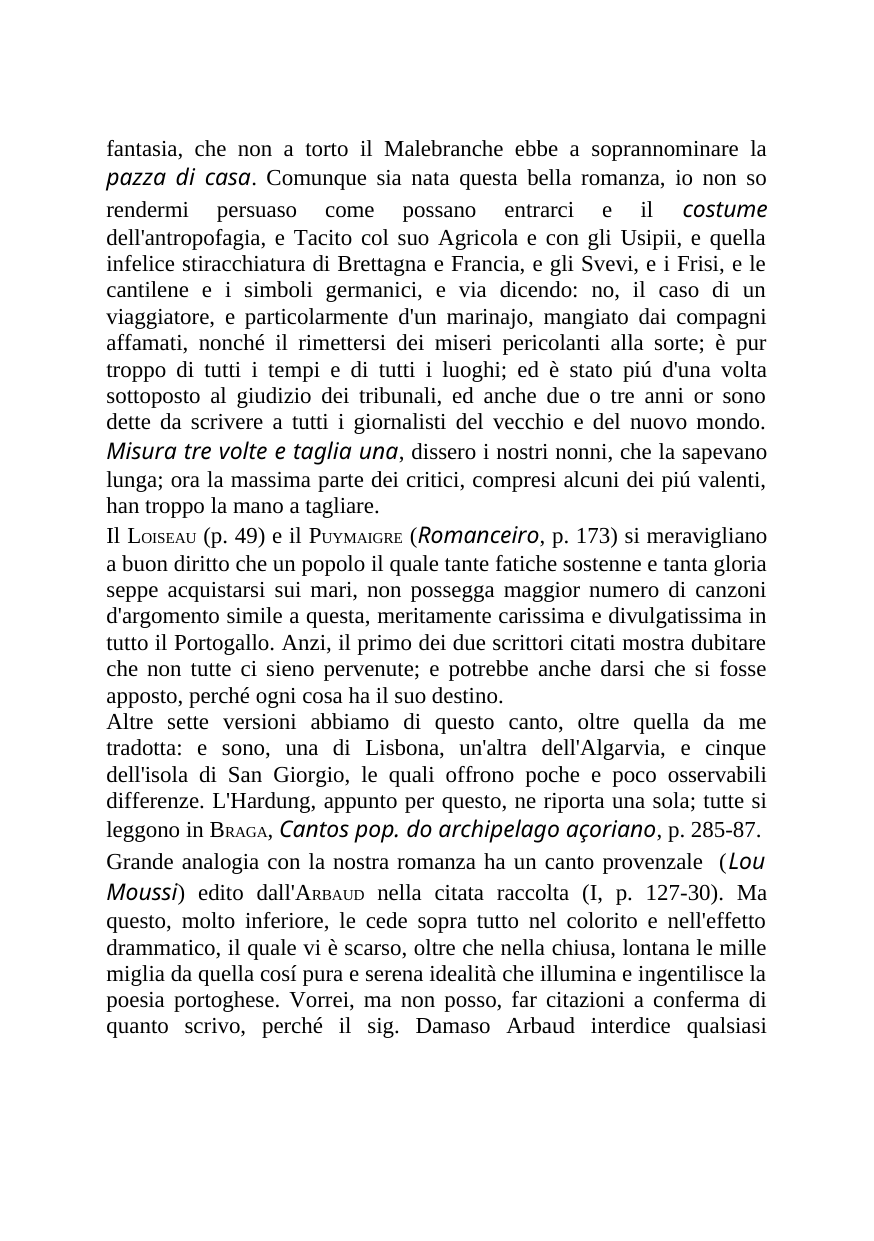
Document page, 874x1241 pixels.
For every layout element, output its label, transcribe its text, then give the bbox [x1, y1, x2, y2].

text Grande analogia con la nostra romanza ha un canto provenzale (Lou Moussi) edito dall'Arbaud nella citata raccolta (I, p. 127-30). Ma questo, molto inferiore, le cede sopra tutto nel colorito e nell'effetto drammatico, il quale vi è scarso, oltre che nella chiusa, lontana le mille miglia da quella cosí pura e serena idealità che illumina e ingentilisce la poesia portoghese. Vorrei, ma non posso, far citazioni a conferma di quanto scrivo, perché il sig. Damaso Arbaud interdice qualsiasi [106, 845, 768, 1039]
text Il Loiseau (p. 49) e il Puymaigre (Romanceiro, p. 173) si meravigliano a buon diritto che un popolo il quale tante fatiche sostenne e tanta gloria seppe acquistarsi sui mari, non possegga maggior numero di canzoni d'argomento simile a questa, meritamente carissima e divulgatissima in tutto il Portogallo. Anzi, il primo dei due scrittori citati mostra dubitare che non tutte ci sieno pervenute; e potrebbe anche darsi che si fosse apposto, perché ogni cosa ha il suo destino. [106, 519, 768, 708]
text Altre sette versioni abbiamo di questo canto, oltre quella da me tradotta: e sono, una di Lisbona, un'altra dell'Algarvia, e cinque dell'isola di San Giorgio, le quali offrono poche e poco osservabili differenze. L'Hardung, appunto per questo, ne riporta una sola; tutte si leggono in Braga, Cantos pop. do archipelago açoriano, p. 285-87. [106, 708, 768, 845]
text fantasia, che non a torto il Malebranche ebbe a soprannominare la pazza di casa. Comunque sia nata questa bella romanza, io non so rendermi persuaso come possano entrarci e il costume dell'antropofagia, e Tacito col suo Agricola e con gli Usipii, e quella infelice stiracchiatura di Brettagna e Francia, e gli Svevi, e i Frisi, e le cantilene e i simboli germanici, e via dicendo: no, il caso di un viaggiatore, e particolarmente d'un marinajo, mangiato dai compagni affamati, nonché il rimettersi dei miseri pericolanti alla sorte; è pur troppo di tutti i tempi e di tutti i luoghi; ed è stato piú d'una volta sottoposto al giudizio dei tribunali, ed anche due o tre anni or sono dette da scrivere a tutti i giornalisti del vecchio e del nuovo mondo. Misura tre volte e taglia una, dissero i nostri nonni, che la sapevano lunga; ora la massima parte dei critici, compresi alcuni dei piú valenti, han troppo la mano a tagliare. [106, 135, 768, 519]
